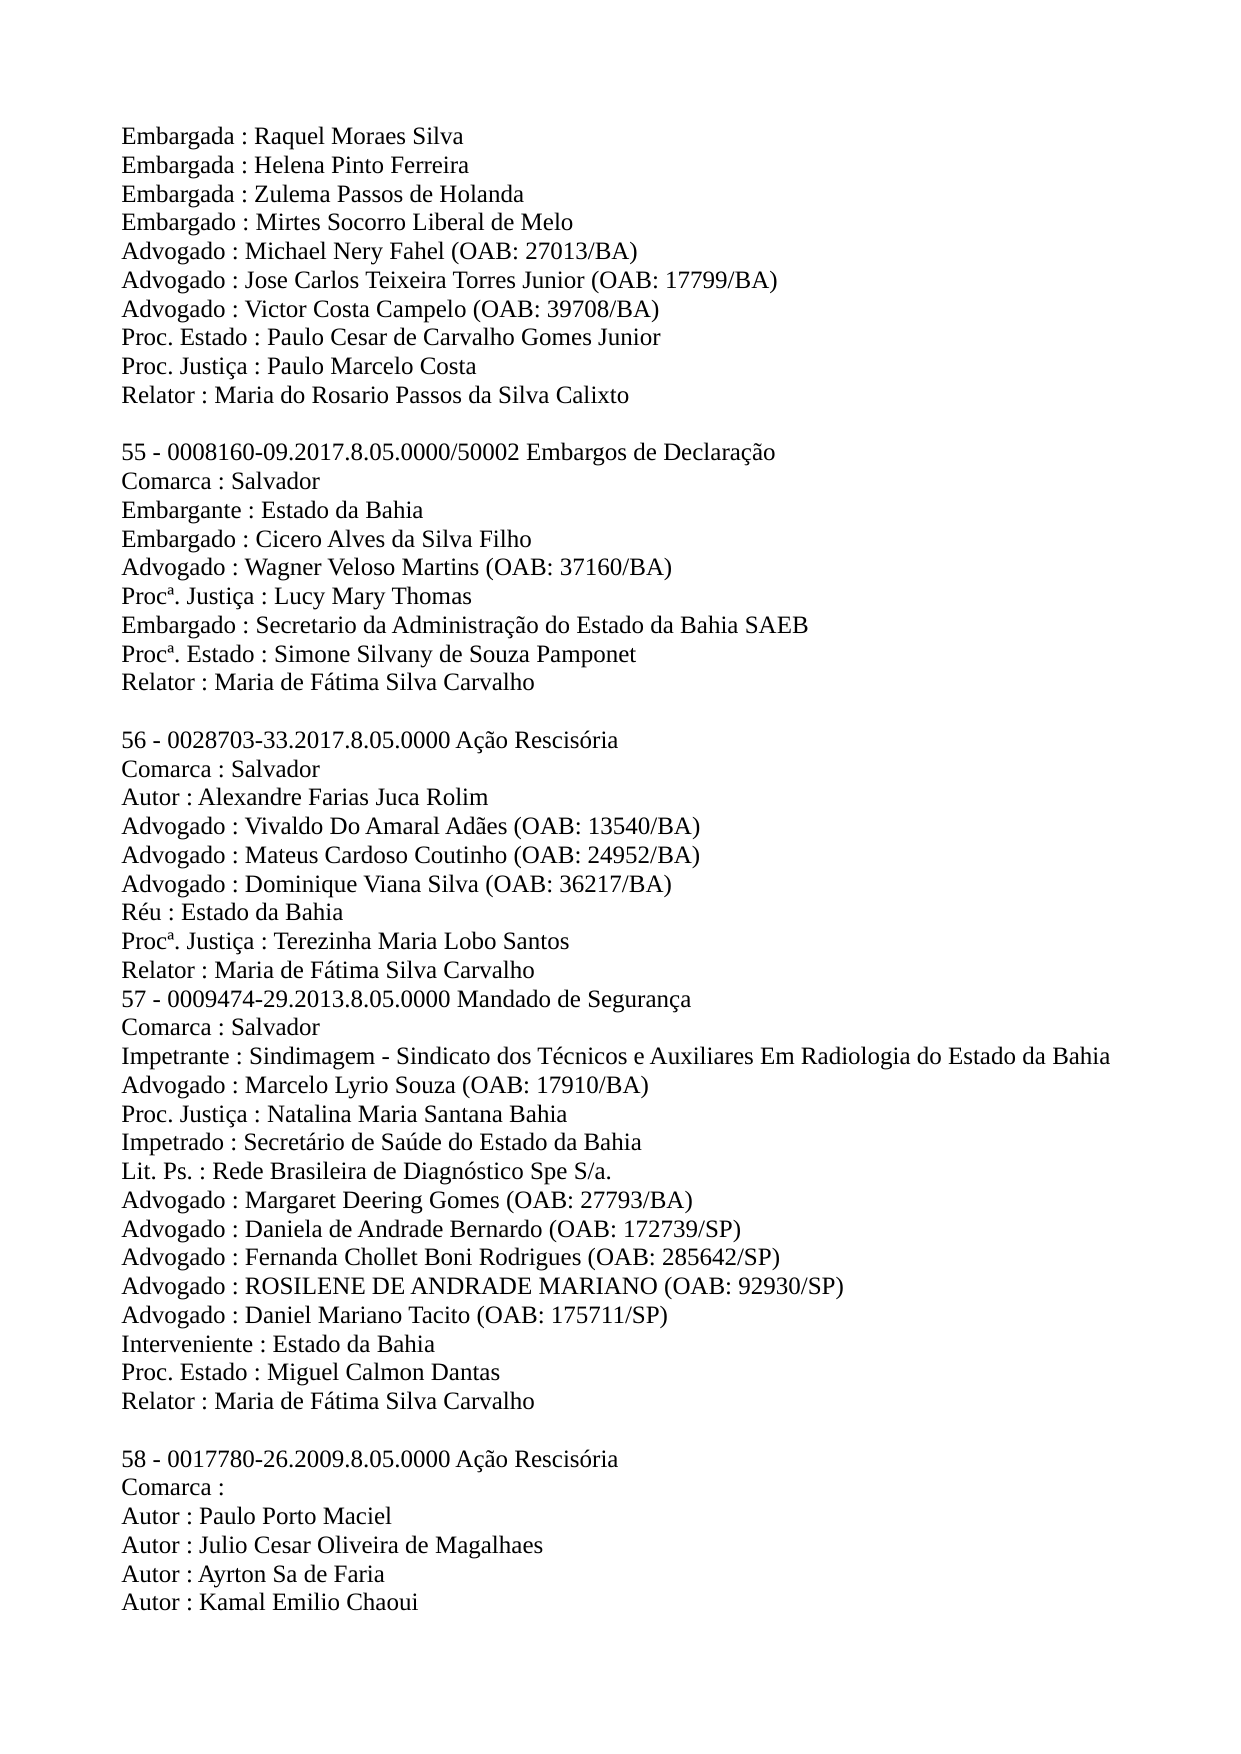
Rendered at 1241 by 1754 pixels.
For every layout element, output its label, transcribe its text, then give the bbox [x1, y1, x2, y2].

table_header Embargada : Raquel Moraes Silva Embargada : Helena Pinto Ferreira Embargada : Zulema Passos de Holanda Embargado : Mirtes Socorro Liberal de Melo Advogado : Michael Nery Fahel (OAB: 27013/BA) Advogado : Jose Carlos Teixeira Torres Junior (OAB: 17799/BA) Advogado : Victor Costa Campelo (OAB: 39708/BA) Proc. Estado : Paulo Cesar de Carvalho Gomes Junior Proc. Justiça : Paulo Marcelo Costa Relator : Maria do Rosario Passos da Silva Calixto 55 - 0008160-09.2017.8.05.0000/50002 Embargos de Declaração Comarca : Salvador Embargante : Estado da Bahia Embargado : Cicero Alves da Silva Filho Advogado : Wagner Veloso Martins (OAB: 37160/BA) Procª. Justiça : Lucy Mary Thomas Embargado : Secretario da Administração do Estado da Bahia SAEB Procª. Estado : Simone Silvany de Souza Pamponet Relator : Maria de Fátima Silva Carvalho 56 - 0028703-33.2017.8.05.0000 Ação Rescisória Comarca : Salvador Autor : Alexandre Farias Juca Rolim Advogado : Vivaldo Do Amaral Adães (OAB: 13540/BA) Advogado : Mateus Cardoso Coutinho (OAB: 24952/BA) Advogado : Dominique Viana Silva (OAB: 36217/BA) Réu : Estado da Bahia Procª. Justiça : Terezinha Maria Lobo Santos Relator : Maria de Fátima Silva Carvalho 57 - 0009474-29.2013.8.05.0000 Mandado de Segurança Comarca : Salvador Impetrante : Sindimagem - Sindicato dos Técnicos e Auxiliares Em Radiologia do Estado da Bahia Advogado : Marcelo Lyrio Souza (OAB: 17910/BA) Proc. Justiça : Natalina Maria Santana Bahia Impetrado : Secretário de Saúde do Estado da Bahia Lit. Ps. : Rede Brasileira de Diagnóstico Spe S/a. Advogado : Margaret Deering Gomes (OAB: 27793/BA) Advogado : Daniela de Andrade Bernardo (OAB: 172739/SP) Advogado : Fernanda Chollet Boni Rodrigues (OAB: 285642/SP) Advogado : ROSILENE DE ANDRADE MARIANO (OAB: 92930/SP) Advogado : Daniel Mariano Tacito (OAB: 175711/SP) Interveniente : Estado da Bahia Proc. Estado : Miguel Calmon Dantas Relator : Maria de Fátima Silva Carvalho 58 - 0017780-26.2009.8.05.0000 Ação Rescisória Comarca : Autor : Paulo Porto Maciel Autor : Julio Cesar Oliveira de Magalhaes Autor : Ayrton Sa de Faria Autor : Kamal Emilio Chaoui [118, 118, 1122, 1619]
